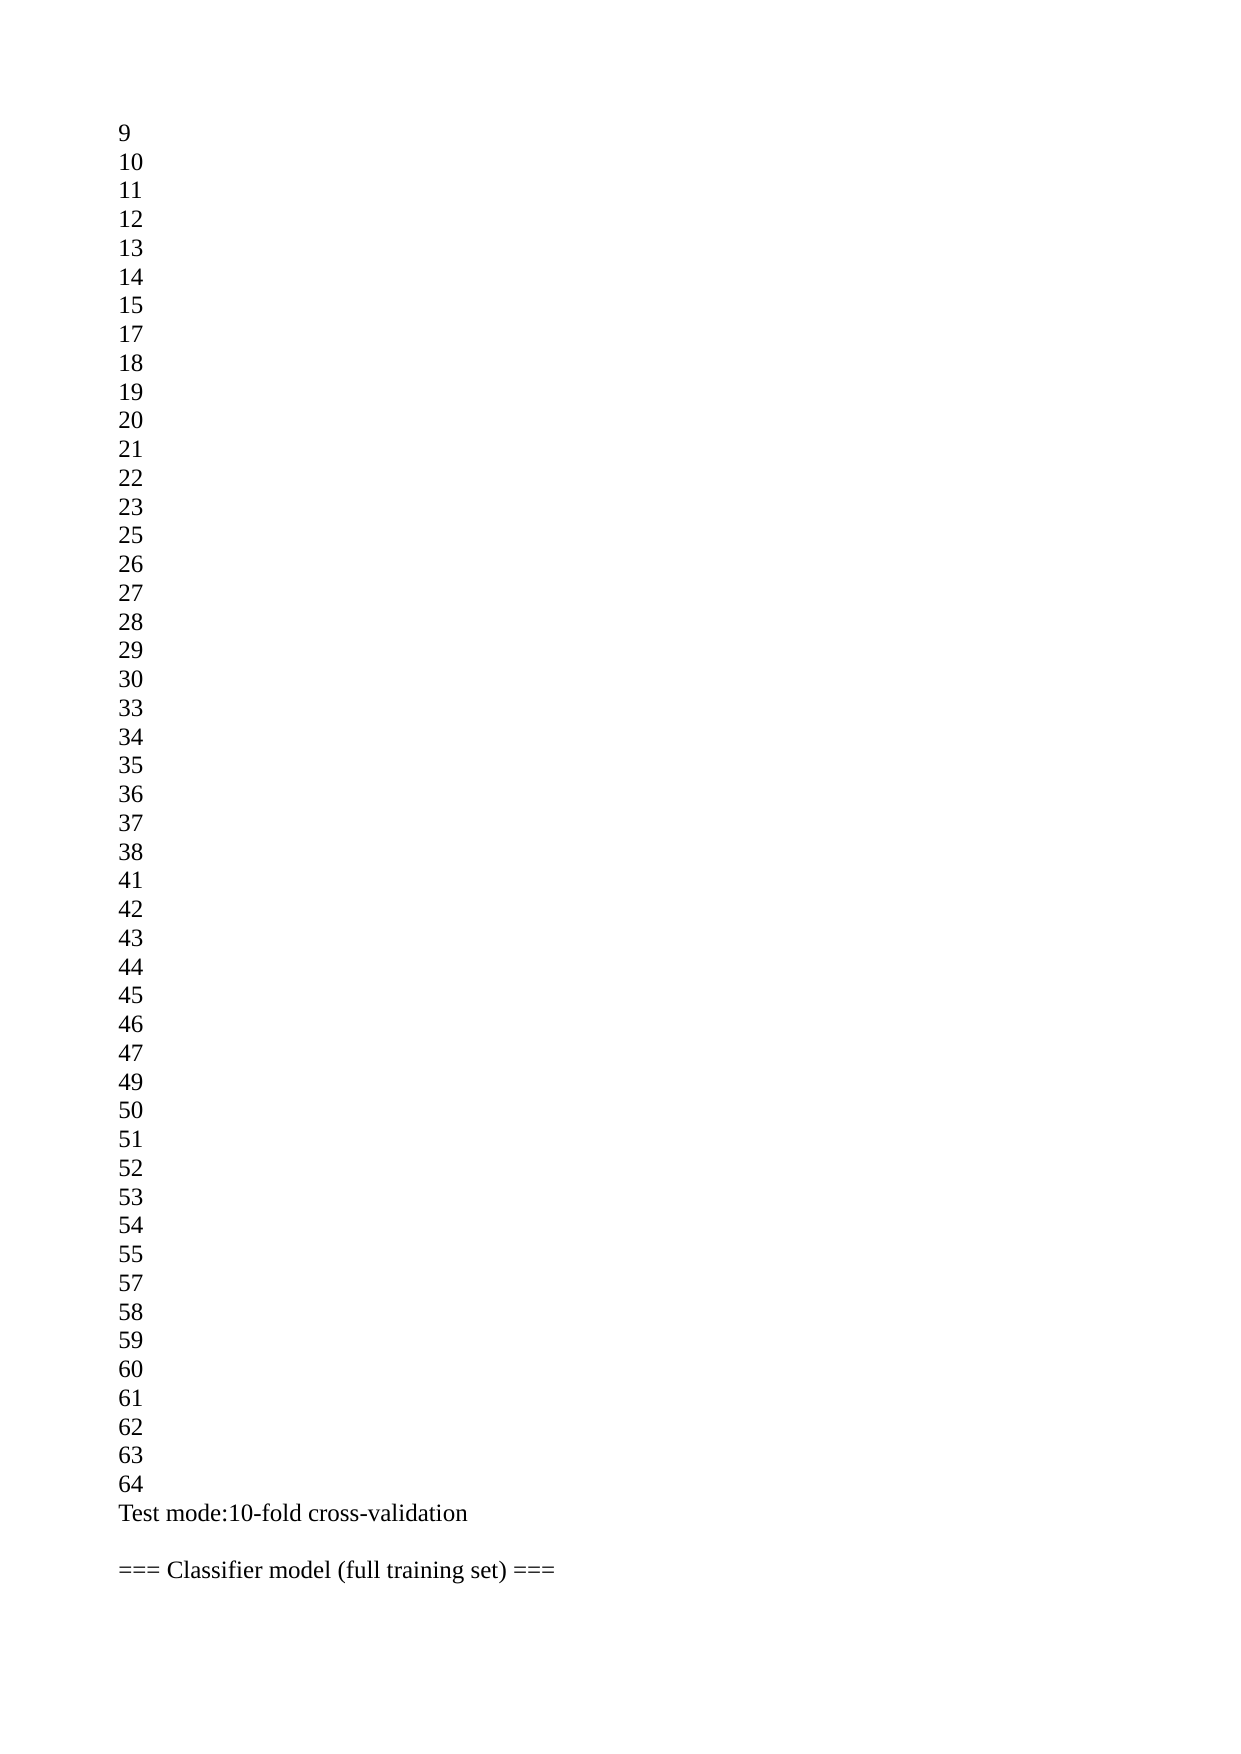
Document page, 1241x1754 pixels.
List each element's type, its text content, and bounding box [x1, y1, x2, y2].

text 22 [118, 463, 1122, 492]
text 63 [118, 1441, 1122, 1469]
text 34 [118, 722, 1122, 751]
text 55 [118, 1239, 1122, 1268]
text 19 [118, 377, 1122, 406]
text 15 [118, 291, 1122, 319]
text 30 [118, 664, 1122, 693]
text 28 [118, 607, 1122, 636]
text 38 [118, 837, 1122, 866]
text 54 [118, 1211, 1122, 1239]
text 20 [118, 406, 1122, 434]
text 10 [118, 147, 1122, 176]
text === Classifier model (full training set) === [118, 1556, 1122, 1584]
text 35 [118, 751, 1122, 779]
text 37 [118, 808, 1122, 837]
text 33 [118, 693, 1122, 722]
text 52 [118, 1153, 1122, 1182]
text 9 [118, 118, 1122, 147]
text 43 [118, 923, 1122, 952]
text 41 [118, 866, 1122, 894]
text 23 [118, 492, 1122, 521]
text 64 [118, 1469, 1122, 1498]
text 17 [118, 319, 1122, 348]
text 44 [118, 952, 1122, 981]
text 60 [118, 1354, 1122, 1383]
text 58 [118, 1297, 1122, 1326]
text 47 [118, 1038, 1122, 1067]
text 27 [118, 578, 1122, 607]
text 45 [118, 981, 1122, 1009]
text 14 [118, 262, 1122, 291]
text 49 [118, 1067, 1122, 1096]
text 26 [118, 549, 1122, 578]
text 59 [118, 1326, 1122, 1354]
text 62 [118, 1412, 1122, 1441]
text 21 [118, 434, 1122, 463]
text 12 [118, 204, 1122, 233]
text 42 [118, 894, 1122, 923]
text 57 [118, 1268, 1122, 1297]
text 18 [118, 348, 1122, 377]
text Test mode:10-fold cross-validation [118, 1498, 1122, 1527]
text 25 [118, 521, 1122, 549]
text 13 [118, 233, 1122, 262]
text 29 [118, 636, 1122, 664]
text 61 [118, 1383, 1122, 1412]
text 50 [118, 1096, 1122, 1124]
text 36 [118, 779, 1122, 808]
text 53 [118, 1182, 1122, 1211]
text 46 [118, 1009, 1122, 1038]
text 11 [118, 176, 1122, 204]
text 51 [118, 1124, 1122, 1153]
